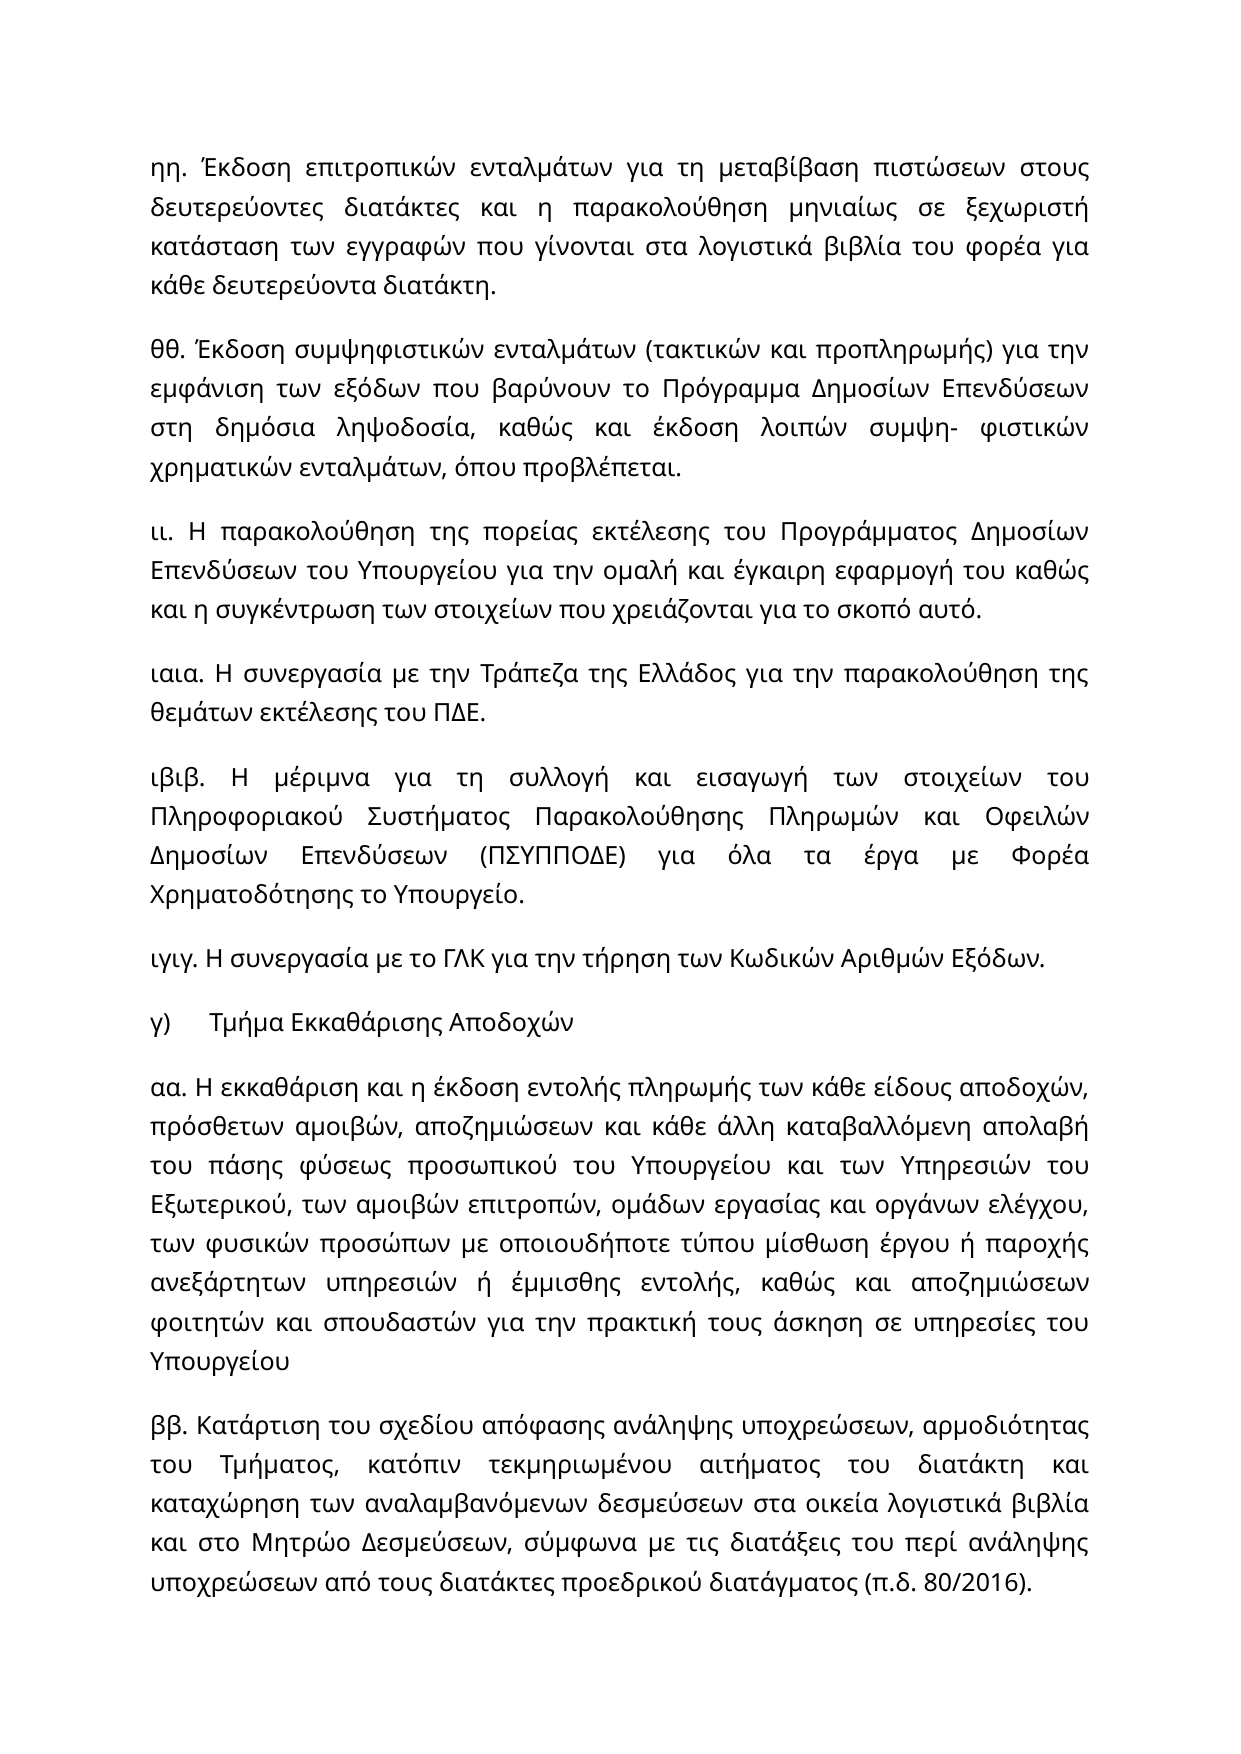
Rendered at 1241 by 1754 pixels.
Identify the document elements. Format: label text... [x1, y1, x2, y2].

text ββ. Κατάρτιση του σχεδίου απόφασης ανάληψης υποχρεώσεων, αρμοδιότητας του Τμήματος, κατόπιν τεκμηριωμένου αιτήματος του διατάκτη και καταχώρηση των αναλαμβανόμενων δεσμεύσεων στα οικεία λογιστικά βιβλία και στο Μητρώο Δεσμεύσεων, σύμφωνα με τις διατάξεις του περί ανάληψης υποχρεώσεων από τους διατάκτες προεδρικού διατάγματος (π.δ. 80/2016). [150, 1407, 1090, 1598]
list γ) Τμήμα Εκκαθάρισης Αποδοχών [150, 1005, 1090, 1039]
text ιγιγ. Η συνεργασία με το ΓΛΚ για την τήρηση των Κωδικών Αριθμών Εξόδων. [150, 941, 1090, 975]
text ηη. Έκδοση επιτροπικών ενταλμάτων για τη μεταβίβαση πιστώσεων στους δευτερεύοντες διατάκτες και η παρακολούθηση μηνιαίως σε ξεχωριστή κατάσταση των εγγραφών που γίνονται στα λογιστικά βιβλία του φορέα για κάθε δευτερεύοντα διατάκτη. [150, 150, 1090, 302]
text αα. Η εκκαθάριση και η έκδοση εντολής πληρωμής των κάθε είδους αποδοχών, πρόσθετων αμοιβών, αποζημιώσεων και κάθε άλλη καταβαλλόμενη απολαβή του πάσης φύσεως προσωπικού του Υπουργείου και των Υπηρεσιών του Εξωτερικού, των αμοιβών επιτροπών, ομάδων εργασίας και οργάνων ελέγχου, των φυσικών προσώπων με οποιουδήποτε τύπου μίσθωση έργου ή παροχής ανεξάρτητων υπηρεσιών ή έμμισθης εντολής, καθώς και αποζημιώσεων φοιτητών και σπουδαστών για την πρακτική τους άσκηση σε υπηρεσίες του Υπουργείου [150, 1069, 1090, 1377]
text ιβιβ. Η μέριμνα για τη συλλογή και εισαγωγή των στοιχείων του Πληροφοριακού Συστήματος Παρακολούθησης Πληρωμών και Οφειλών Δημοσίων Επενδύσεων (ΠΣΥΠΠΟΔΕ) για όλα τα έργα με Φορέα Χρηματοδότησης το Υπουργείο. [150, 759, 1090, 911]
text ιαια. Η συνεργασία με την Τράπεζα της Ελλάδος για την παρακολούθηση της θεμάτων εκτέλεσης του ΠΔΕ. [150, 656, 1090, 729]
text θθ. Έκδοση συμψηφιστικών ενταλμάτων (τακτικών και προπληρωμής) για την εμφάνιση των εξόδων που βαρύνουν το Πρόγραμμα Δημοσίων Επενδύσεων στη δημόσια ληψοδοσία, καθώς και έκδοση λοιπών συμψη- φιστικών χρηματικών ενταλμάτων, όπου προβλέπεται. [150, 332, 1090, 483]
text ιι. Η παρακολούθηση της πορείας εκτέλεσης του Προγράμματος Δημοσίων Επενδύσεων του Υπουργείου για την ομαλή και έγκαιρη εφαρμογή του καθώς και η συγκέντρωση των στοιχείων που χρειάζονται για το σκοπό αυτό. [150, 513, 1090, 626]
